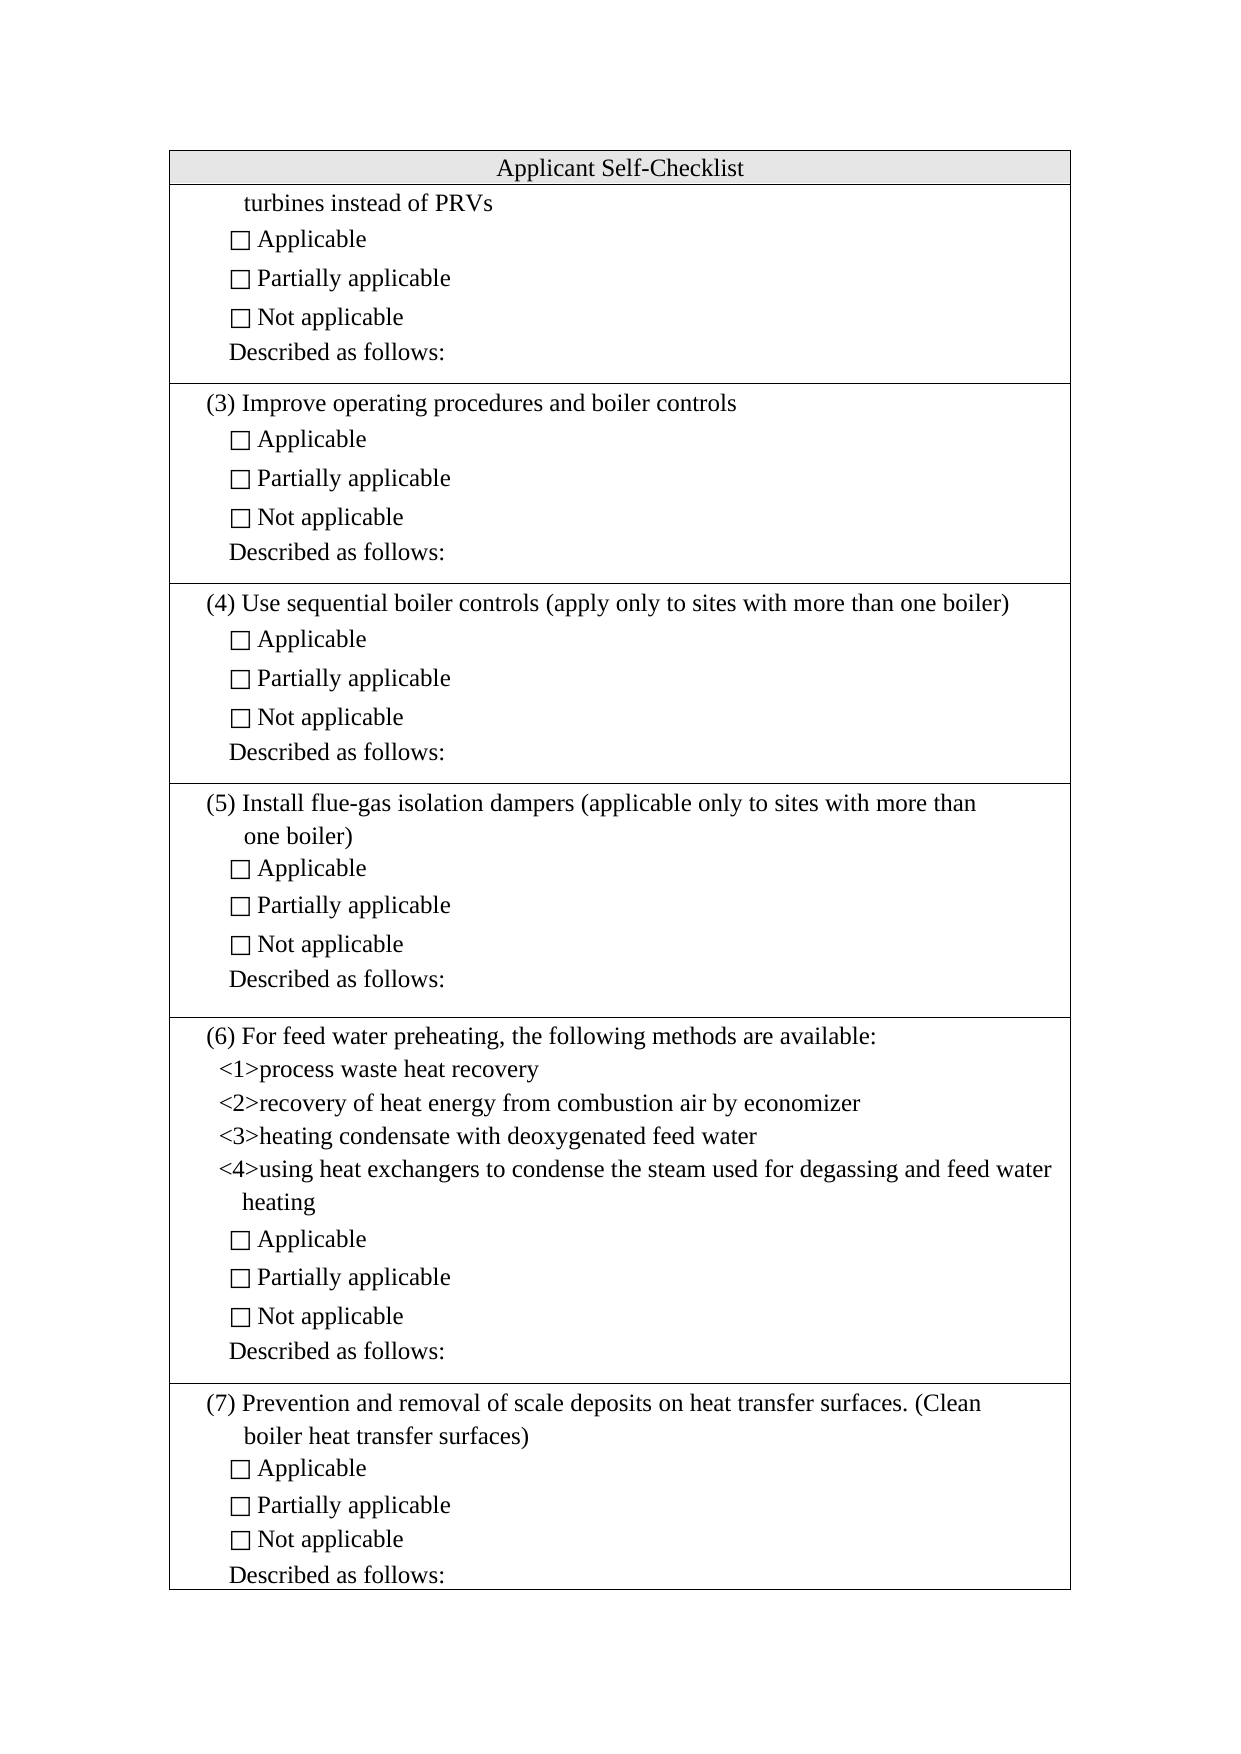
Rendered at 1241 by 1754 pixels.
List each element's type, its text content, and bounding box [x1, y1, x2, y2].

table_cell Use sequential boiler controls (apply only to sites with more than one boiler) Applicable Partially applicable Not applicable Described as follows: [170, 584, 1070, 783]
table_cell For feed water preheating, the following methods are available: <1>process waste heat recovery <2>recovery of heat energy from combustion air by economizer <3>heating condensate with deoxygenated feed water <4>using heat exchangers to condense the steam used for degassing and feed water heating Applicable Partially applicable Not applicable Described as follows: [170, 1018, 1070, 1383]
table_cell Improve operating procedures and boiler controls Applicable Partially applicable Not applicable Described as follows: [170, 384, 1070, 583]
table_cell Install flue-gas isolation dampers (applicable only to sites with more than one boiler) Applicable Partially applicable Not applicable Described as follows: [170, 784, 1070, 1017]
table_cell turbines instead of PRVs Applicable Partially applicable Not applicable Described as follows: [170, 185, 1070, 383]
table_header Applicant Self-Checklist [170, 151, 1070, 183]
table_cell Prevention and removal of scale deposits on heat transfer surfaces. (Clean boiler heat transfer surfaces) Applicable Partially applicable Not applicable Described as follows: [170, 1384, 1070, 1588]
